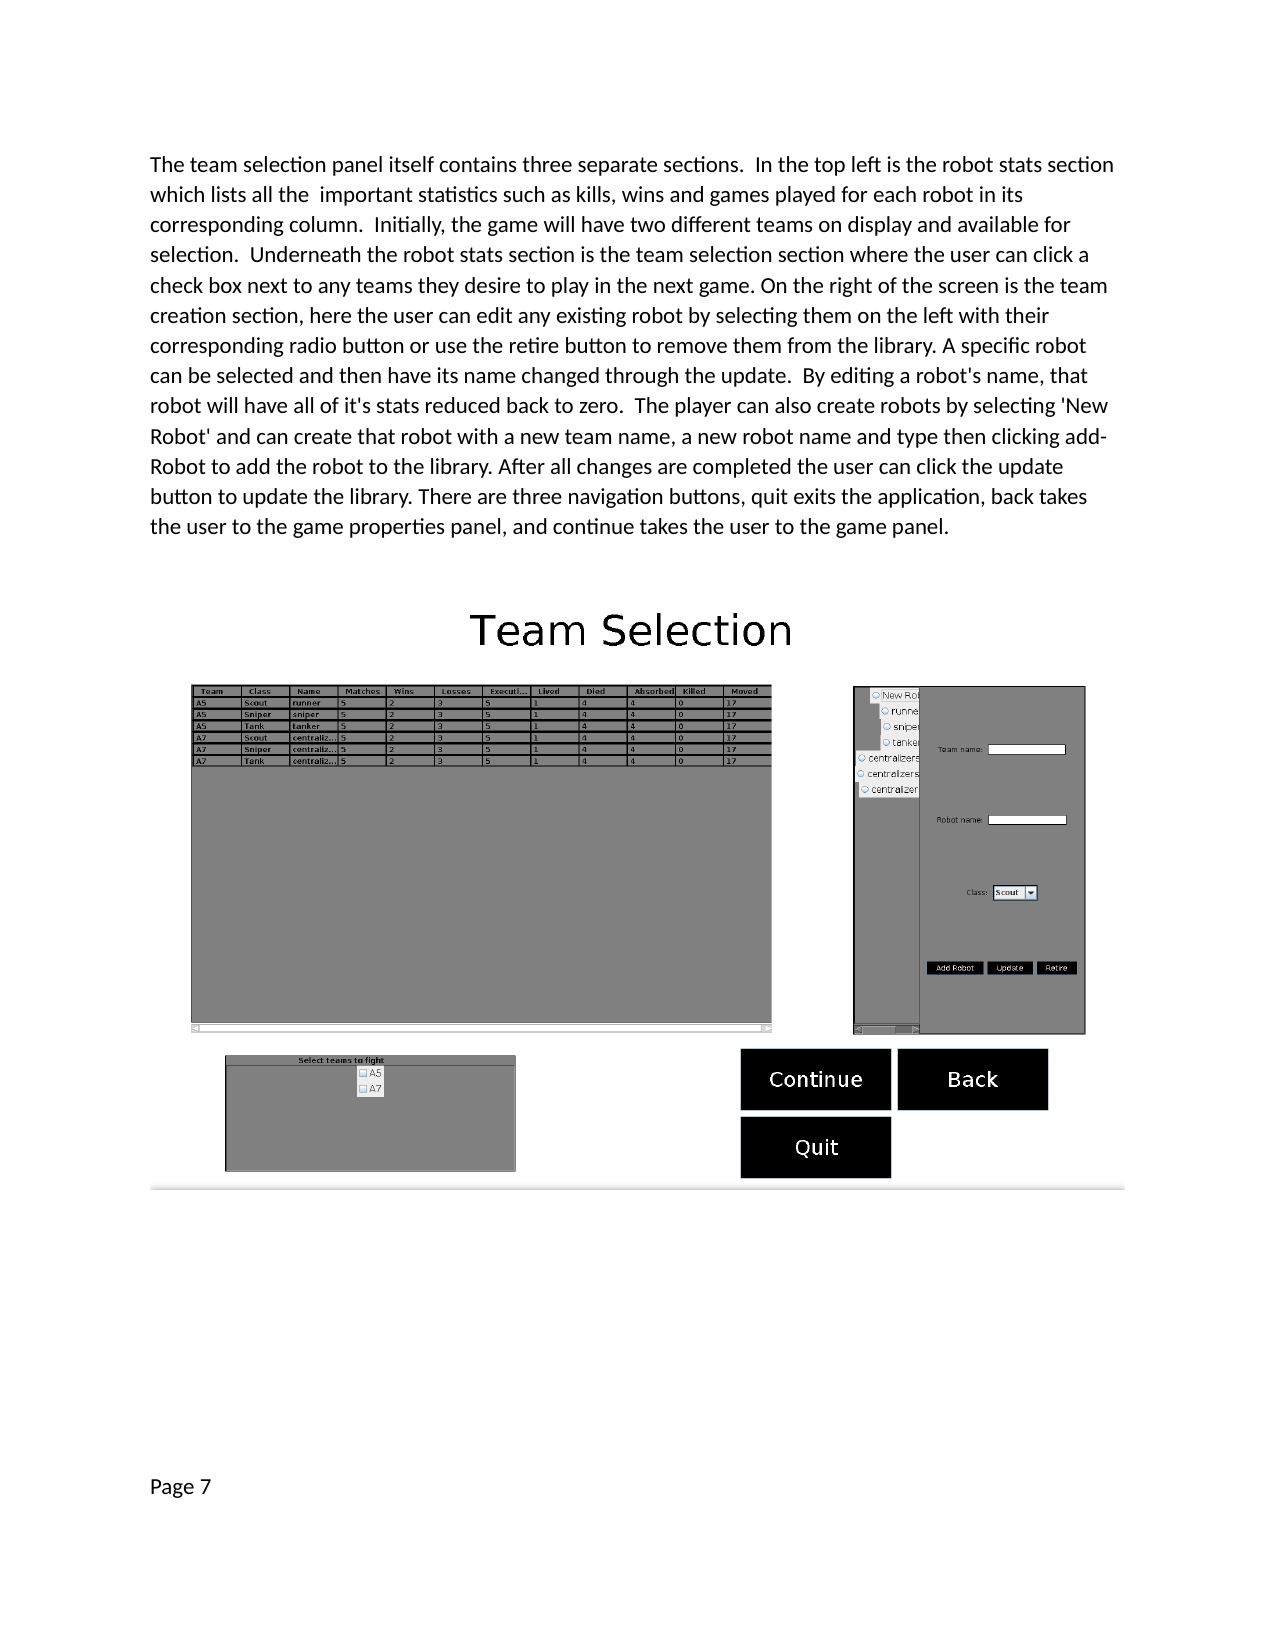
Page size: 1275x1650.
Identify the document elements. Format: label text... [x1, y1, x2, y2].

text The team selection panel itself contains three separate sections. In the top left is the robot stats section which lists all the important statistics such as kills, wins and games played for each robot in its corresponding column. Initially, the game will have two different teams on display and available for selection. Underneath the robot stats section is the team selection section where the user can click a check box next to any teams they desire to play in the next game. On the right of the screen is the team creation section, here the user can edit any existing robot by selecting them on the left with their corresponding radio button or use the retire button to remove them from the library. A specific robot can be selected and then have its name changed through the update. By editing a robot's name, that robot will have all of it's stats reduced back to zero. The player can also create robots by selecting 'New Robot' and can create that robot with a new team name, a new robot name and type then clicking add-Robot to add the robot to the library. After all changes are completed the user can click the update button to update the library. There are three navigation buttons, quit exits the application, back takes the user to the game properties panel, and continue takes the user to the game panel. [150, 150, 1125, 541]
picture [150, 606, 1125, 1190]
